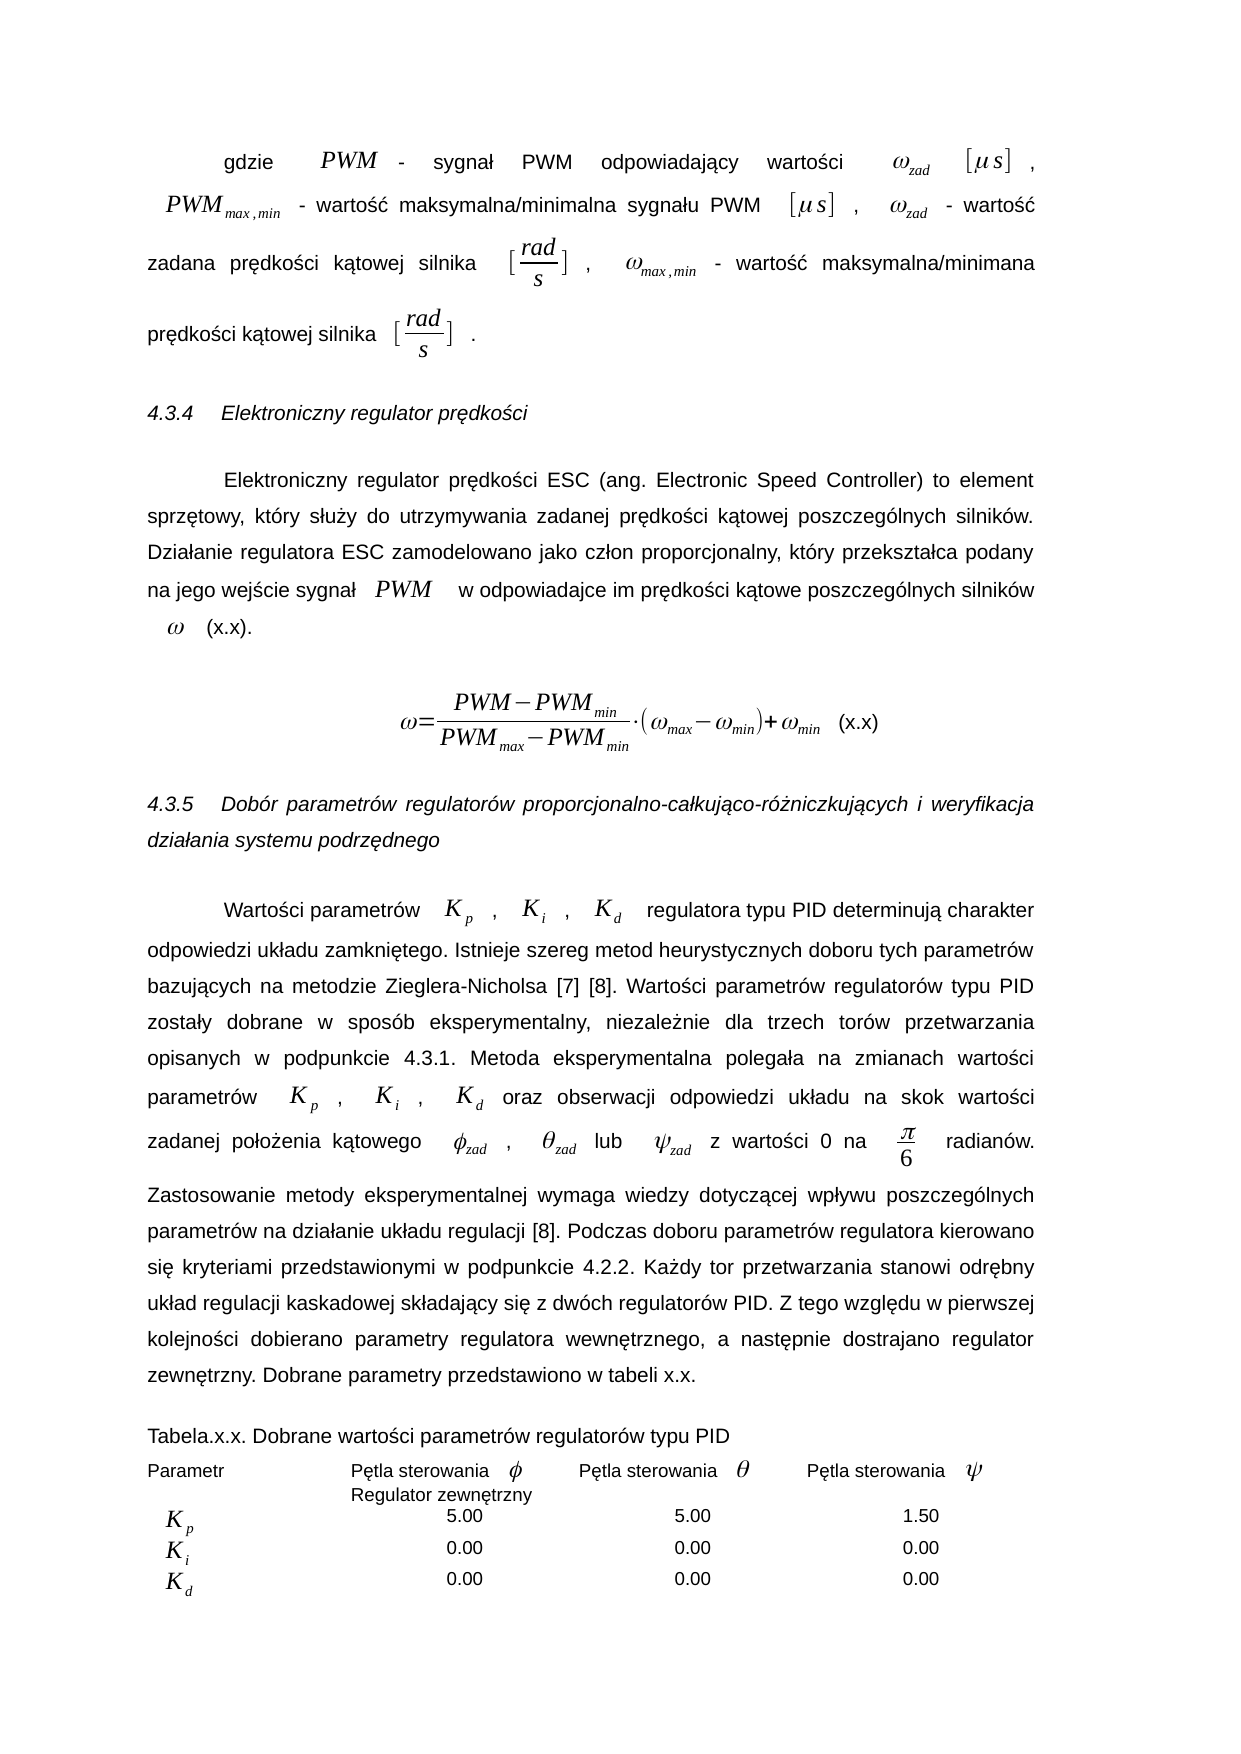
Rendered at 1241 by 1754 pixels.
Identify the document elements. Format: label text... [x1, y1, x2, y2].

table_cell 5.00 [579, 1505, 807, 1537]
table_cell 0.00 [351, 1537, 579, 1568]
table_header Parametr [147, 1460, 351, 1505]
table_header Pętla sterowania [579, 1460, 807, 1484]
table_cell [147, 1505, 351, 1537]
table_header Pętla sterowania [351, 1460, 579, 1484]
table_cell 5.00 [351, 1505, 579, 1537]
text Tabela.x.x. Dobrane wartości parametrów regulatorów typu PID [147, 1424, 1035, 1448]
table_cell [147, 1568, 351, 1599]
table_cell 0.00 [351, 1568, 579, 1599]
table_cell 1.50 [807, 1505, 1035, 1537]
subtitle Elektroniczny regulator prędkości [147, 401, 1035, 424]
text Elektroniczny regulator prędkości ESC (ang. Electronic Speed Controller) to element sprzętowy, który służy do utrzymywania zadanej prędkości kątowej poszczególnych silników. Działanie regulatora ESC zamodelowano jako człon proporcjonalny, który przekształca podany na jego wejście sygnał w odpowiadajce im prędkości kątowe poszczególnych silników (x.x). [147, 468, 1035, 639]
table_header Pętla sterowania [807, 1460, 1035, 1484]
table_cell 0.00 [807, 1568, 1035, 1599]
table_cell 0.00 [579, 1537, 807, 1568]
text Wartości parametrów , , regulatora typu PID determinują charakter odpowiedzi układu zamkniętego. Istnieje szereg metod heurystycznych doboru tych parametrów bazujących na metodzie Zieglera-Nicholsa [7] [8]. Wartości parametrów regulatorów typu PID zostały dobrane w sposób eksperymentalny, niezależnie dla trzech torów przetwarzania opisanych w podpunkcie 4.3.1. Metoda eksperymentalna polegała na zmianach wartości parametrów , , oraz obserwacji odpowiedzi układu na skok wartości zadanej położenia kątowego , lub z wartości 0 na radianów. Zastosowanie metody eksperymentalnej wymaga wiedzy dotyczącej wpływu poszczególnych parametrów na działanie układu regulacji [8]. Podczas doboru parametrów regulatora kierowano się kryteriami przedstawionymi w podpunkcie 4.2.2. Każdy tor przetwarzania stanowi odrębny układ regulacji kaskadowej składający się z dwóch regulatorów PID. Z tego względu w pierwszej kolejności dobierano parametry regulatora wewnętrznego, a następnie dostrajano regulator zewnętrzny. Dobrane parametry przedstawiono w tabeli x.x. [147, 895, 1035, 1387]
text (x.x) [147, 688, 1035, 755]
table_cell 0.00 [579, 1568, 807, 1599]
table_cell [147, 1537, 351, 1568]
subtitle Dobór parametrów regulatorów proporcjonalno-całkująco-różniczkujących i weryfikacja działania systemu podrzędnego [147, 792, 1035, 852]
table_cell Regulator zewnętrzny [351, 1484, 1035, 1505]
table_cell 0.00 [807, 1537, 1035, 1568]
text gdzie - sygnał PWM odpowiadający wartości , - wartość maksymalna/minimalna sygnału PWM , - wartość zadana prędkości kątowej silnika , - wartość maksymalna/minimana prędkości kątowej silnika. [147, 147, 1035, 363]
